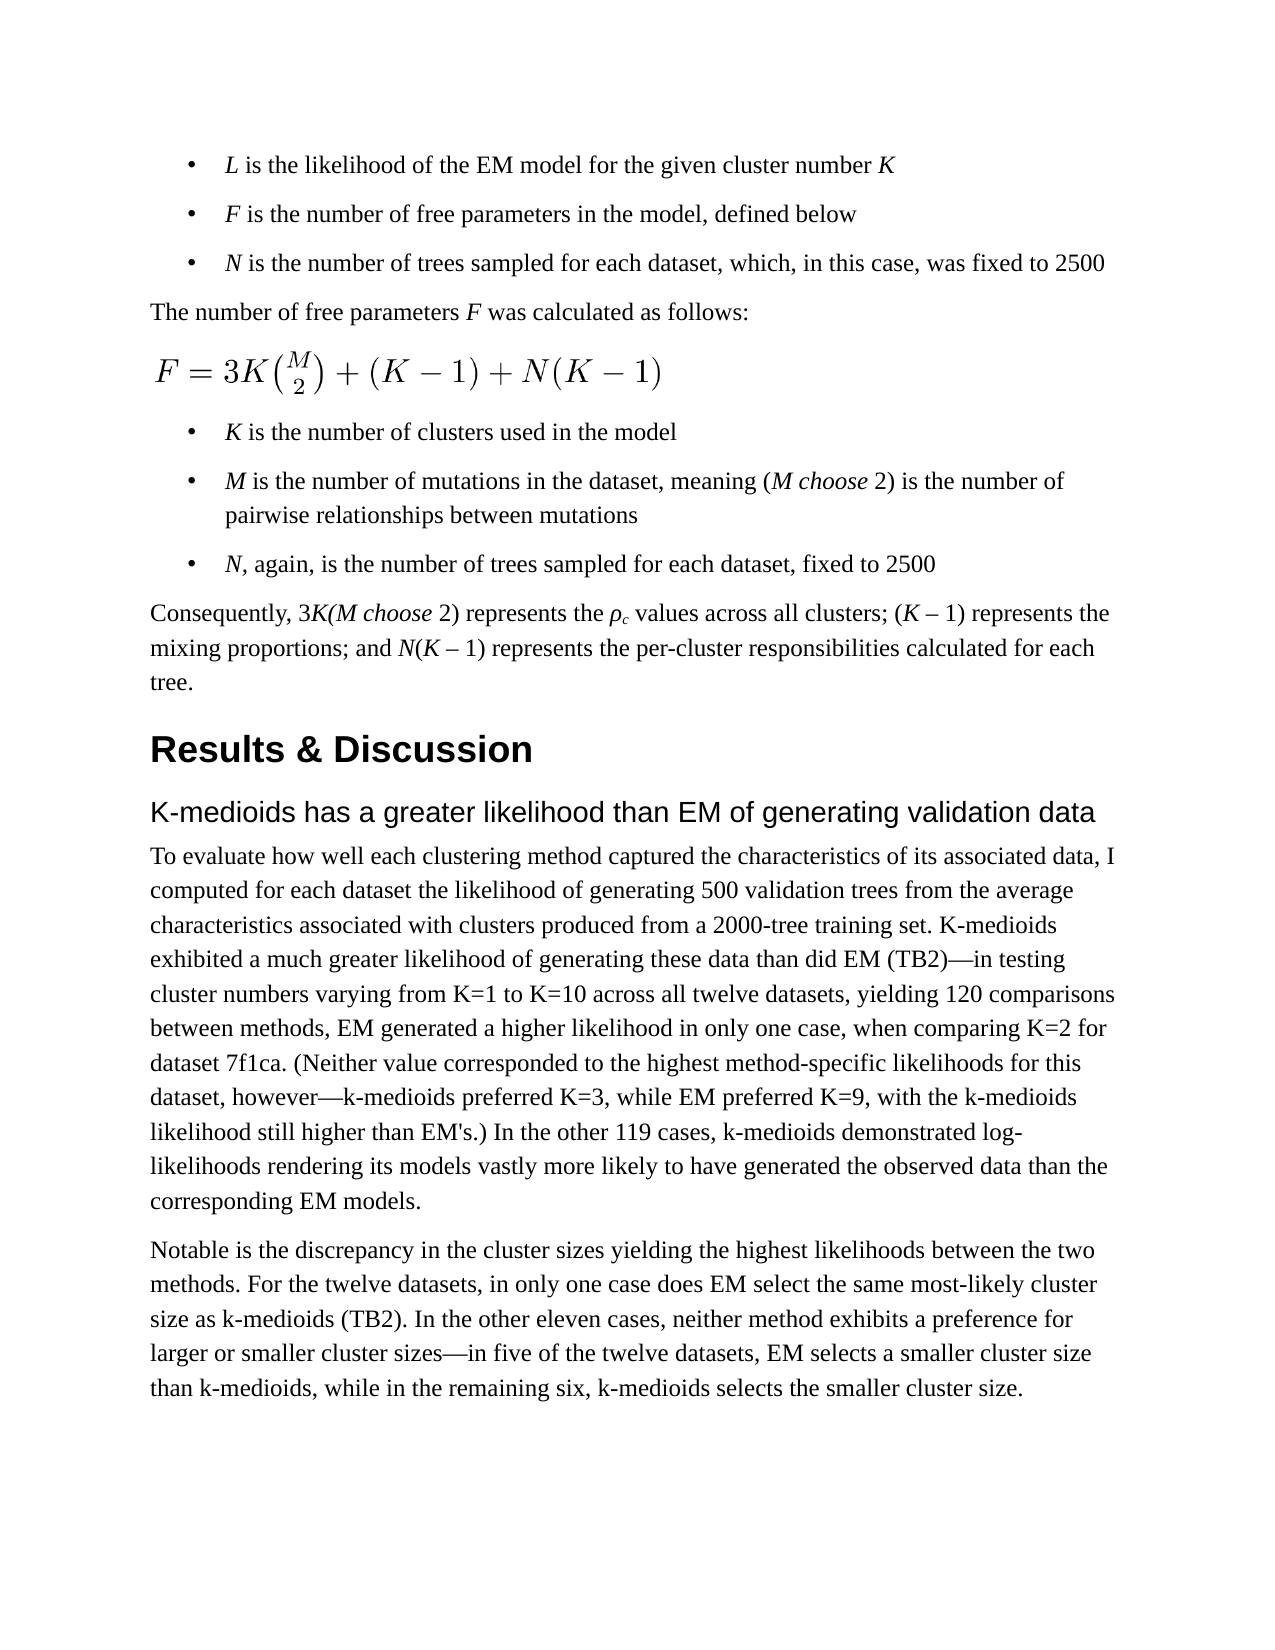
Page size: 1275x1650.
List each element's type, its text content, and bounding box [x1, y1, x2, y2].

list F is the number of free parameters in the model, defined below [187, 199, 1125, 228]
text Consequently, 3K(M choose 2) represents the ρc values across all clusters; (K – 1) represents the mixing proportions; and N(K – 1) represents the per-cluster responsibilities calculated for each tree. [150, 598, 1125, 696]
list N is the number of trees sampled for each dataset, which, in this case, was fixed to 2500 [187, 248, 1125, 277]
text To evaluate how well each clustering method captured the characteristics of its associated data, I computed for each dataset the likelihood of generating 500 validation trees from the average characteristics associated with clusters produced from a 2000-tree training set. K-medioids exhibited a much greater likelihood of generating these data than did EM (TB2)—in testing cluster numbers varying from K=1 to K=10 across all twelve datasets, yielding 120 comparisons between methods, EM generated a higher likelihood in only one case, when comparing K=2 for dataset 7f1ca. (Neither value corresponded to the highest method-specific likelihoods for this dataset, however—k-medioids preferred K=3, while EM preferred K=9, with the k-medioids likelihood still higher than EM's.) In the other 119 cases, k-medioids demonstrated log-likelihoods rendering its models vastly more likely to have generated the observed data than the corresponding EM models. [150, 841, 1125, 1214]
list L is the likelihood of the EM model for the given cluster number K [187, 150, 1125, 179]
picture [150, 346, 663, 397]
text The number of free parameters F was calculated as follows: [150, 297, 1125, 326]
subtitle Results & Discussion [150, 727, 1125, 770]
list K is the number of clusters used in the model [187, 417, 1125, 446]
list N, again, is the number of trees sampled for each dataset, fixed to 2500 [187, 549, 1125, 578]
text Notable is the discrepancy in the cluster sizes yielding the highest likelihoods between the two methods. For the twelve datasets, in only one case does EM select the same most-likely cluster size as k-medioids (TB2). In the other eleven cases, neither method exhibits a preference for larger or smaller cluster sizes—in five of the twelve datasets, EM selects a smaller cluster size than k-medioids, while in the remaining six, k-medioids selects the smaller cluster size. [150, 1235, 1125, 1402]
subtitle K-medioids has a greater likelihood than EM of generating validation data [150, 795, 1125, 828]
list M is the number of mutations in the dataset, meaning (M choose 2) is the number of pairwise relationships between mutations [187, 466, 1125, 529]
